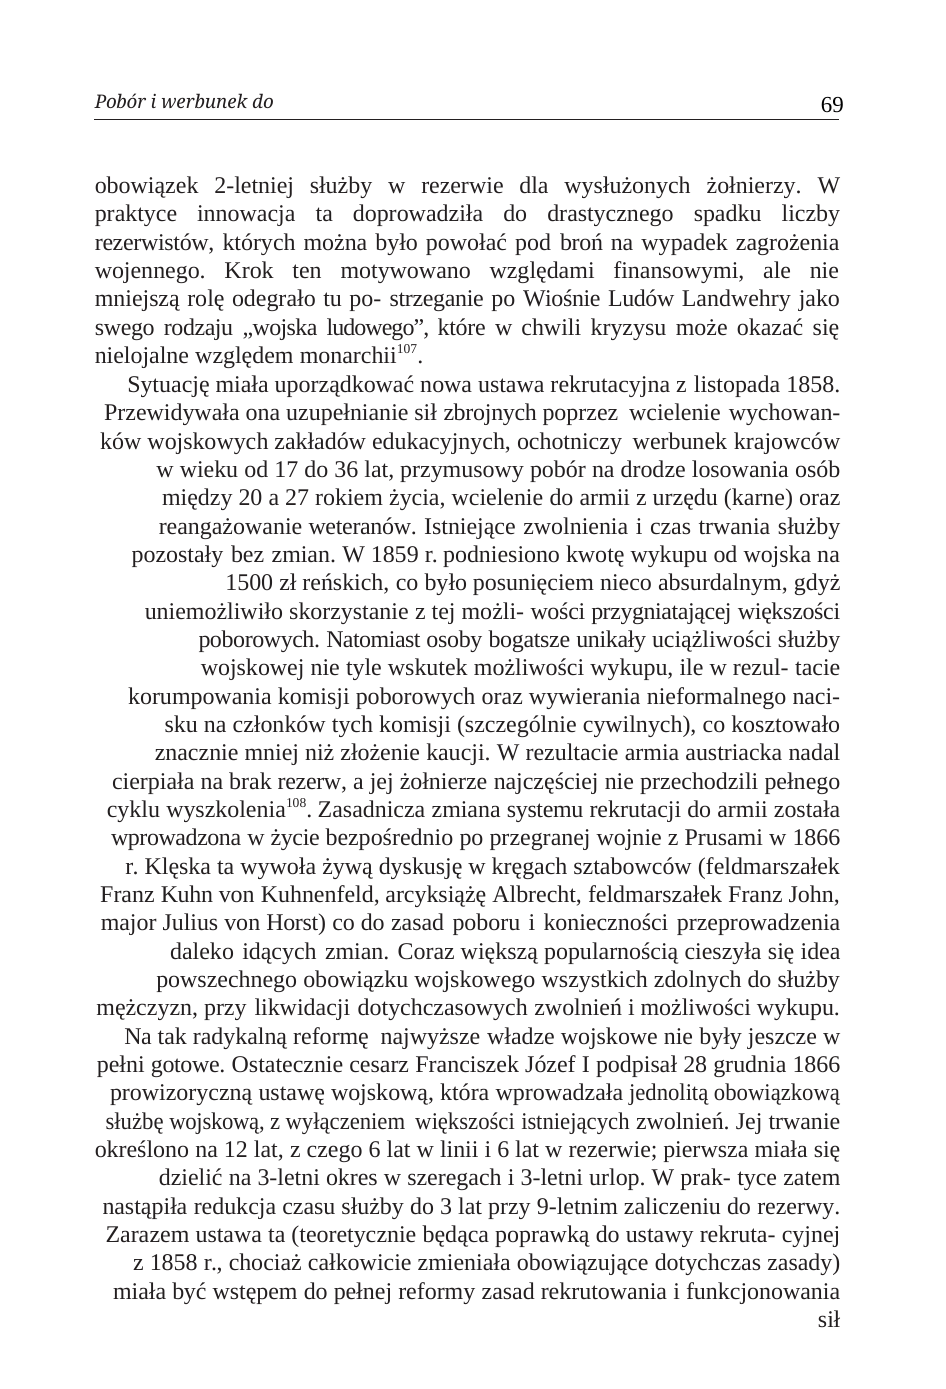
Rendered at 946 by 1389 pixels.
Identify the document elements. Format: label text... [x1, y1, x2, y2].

text obowiązek 2-letniej służby w rezerwie dla wysłużonych żołnierzy. W praktyce innowacja ta doprowadziła do drastycznego spadku liczby rezerwistów, których można było powołać pod broń na wypadek zagrożenia wojennego. Krok ten motywowano względami finansowymi, ale nie mniejszą rolę odegrało tu po- strzeganie po Wiośnie Ludów Landwehry jako swego rodzaju „wojska ludowego”, które w chwili kryzysu może okazać się nielojalne względem monarchii107. [94, 171, 840, 369]
text Sytuację miała uporządkować nowa ustawa rekrutacyjna z listopada 1858. Przewidywała ona uzupełnianie sił zbrojnych poprzez wcielenie wychowan- ków wojskowych zakładów edukacyjnych, ochotniczy werbunek krajowców w wieku od 17 do 36 lat, przymusowy pobór na drodze losowania osób między 20 a 27 rokiem życia, wcielenie do armii z urzędu (karne) oraz reangażowanie weteranów. Istniejące zwolnienia i czas trwania służby pozostały bez zmian. W 1859 r. podniesiono kwotę wykupu od wojska na 1500 zł reńskich, co było posunięciem nieco absurdalnym, gdyż uniemożliwiło skorzystanie z tej możli- wości przygniatającej większości poborowych. Natomiast osoby bogatsze unikały uciążliwości służby wojskowej nie tyle wskutek możliwości wykupu, ile w rezul- tacie korumpowania komisji poborowych oraz wywierania nieformalnego naci- sku na członków tych komisji (szczególnie cywilnych), co kosztowało znacznie mniej niż złożenie kaucji. W rezultacie armia austriacka nadal cierpiała na brak rezerw, a jej żołnierze najczęściej nie przechodzili pełnego cyklu wyszkolenia108. Zasadnicza zmiana systemu rekrutacji do armii została wprowadzona w życie bezpośrednio po przegranej wojnie z Prusami w 1866 r. Klęska ta wywoła żywą dyskusję w kręgach sztabowców (feldmarszałek Franz Kuhn von Kuhnenfeld, arcyksiążę Albrecht, feldmarszałek Franz John, major Julius von Horst) co do zasad poboru i konieczności przeprowadzenia daleko idących zmian. Coraz większą popularnością cieszyła się idea powszechnego obowiązku wojskowego wszystkich zdolnych do służby mężczyzn, przy likwidacji dotychczasowych zwolnień i możliwości wykupu. Na tak radykalną reformę najwyższe władze wojskowe nie były jeszcze w pełni gotowe. Ostatecznie cesarz Franciszek Józef I podpisał 28 grudnia 1866 prowizoryczną ustawę wojskową, która wprowadzała jednolitą obowiązkową służbę wojskową, z wyłączeniem większości istniejących zwolnień. Jej trwanie określono na 12 lat, z czego 6 lat w linii i 6 lat w rezerwie; pierwsza miała się dzielić na 3-letni okres w szeregach i 3-letni urlop. W prak- tyce zatem nastąpiła redukcja czasu służby do 3 lat przy 9-letnim zaliczeniu do rezerwy. Zarazem ustawa ta (teoretycznie będąca poprawką do ustawy rekruta- cyjnej z 1858 r., chociaż całkowicie zmieniała obowiązujące dotychczas zasady) miała być wstępem do pełnej reformy zasad rekrutowania i funkcjonowania sił [94, 370, 840, 1333]
